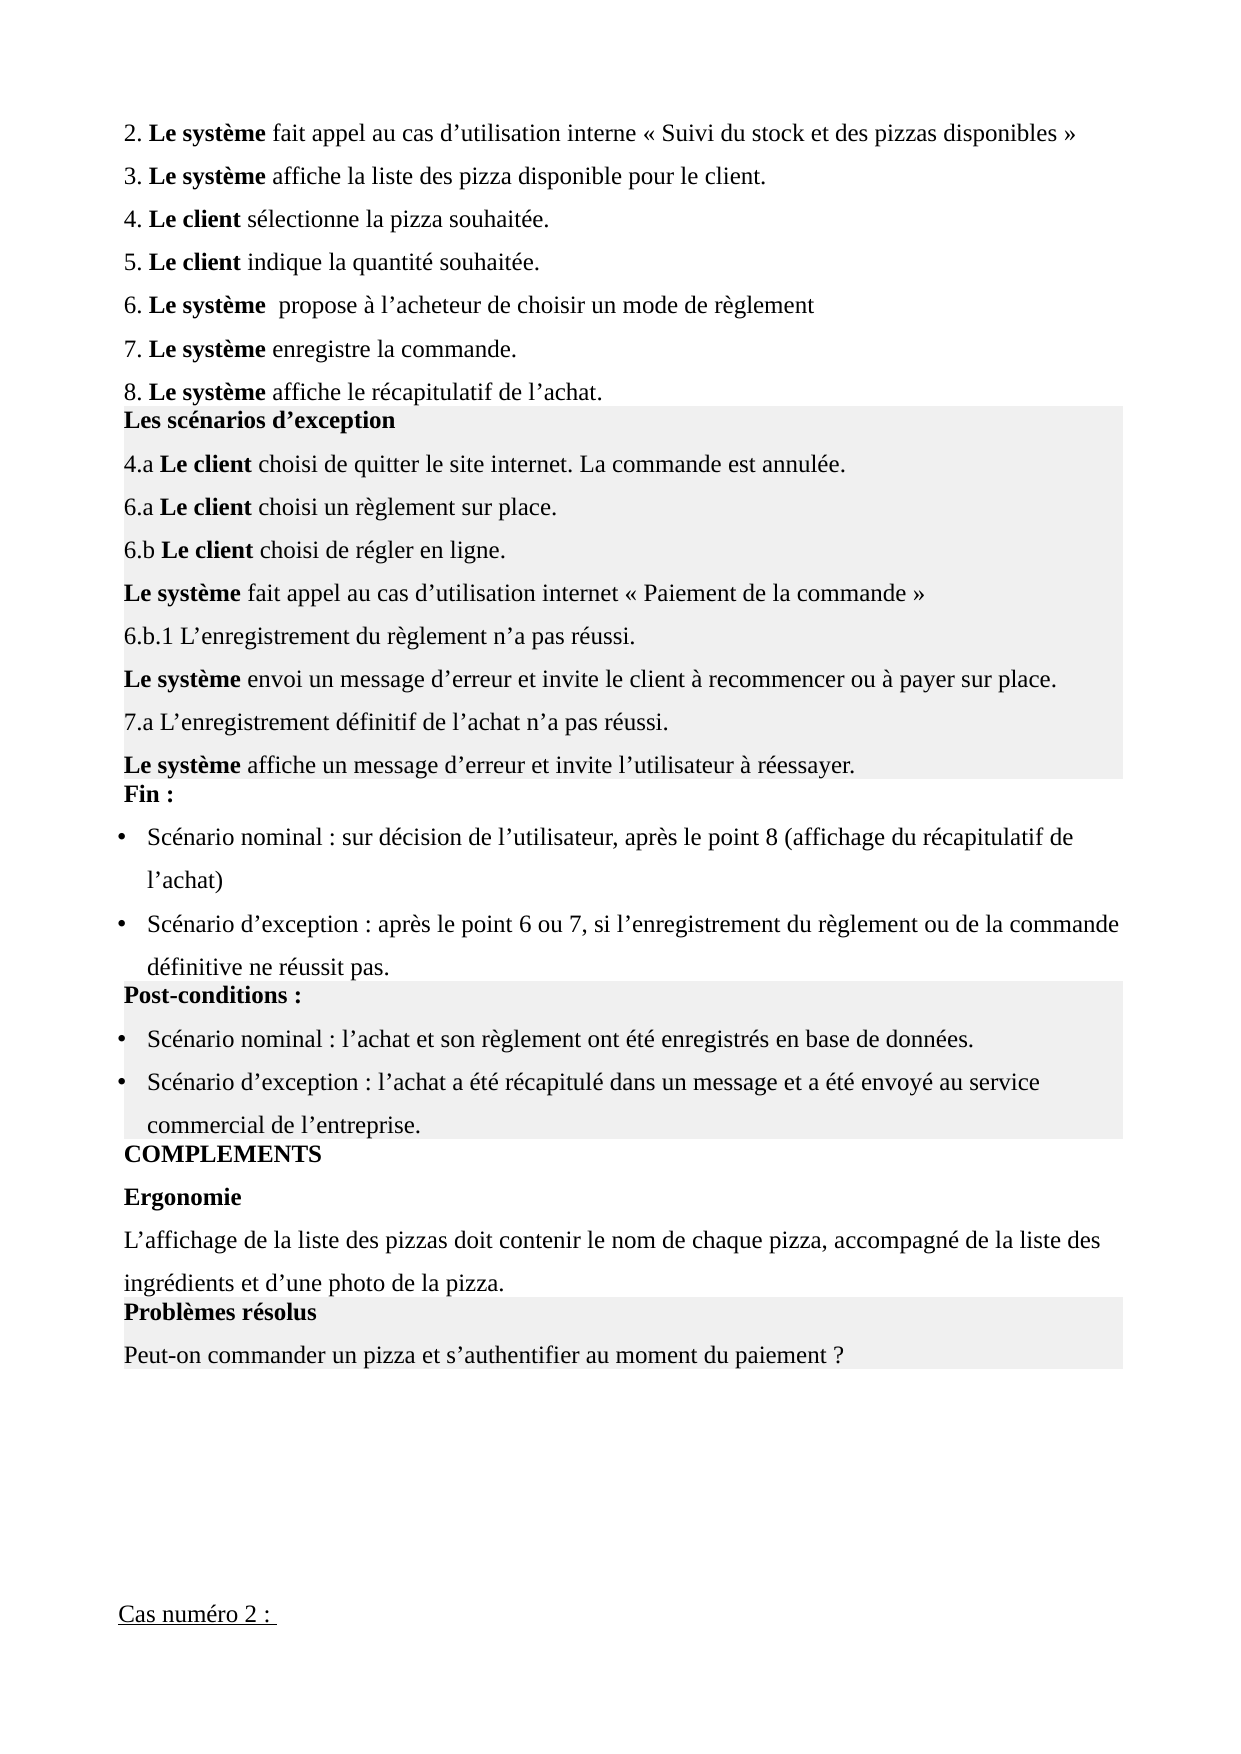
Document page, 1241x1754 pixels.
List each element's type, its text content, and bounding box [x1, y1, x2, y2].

table_cell Problèmes résolus Peut-on commander un pizza et s’authentifier au moment du paiement ? [124, 1297, 1123, 1369]
table_cell Les scénarios d’exception 4.a Le client choisi de quitter le site internet. La commande est annulée. 6.a Le client choisi un règlement sur place. 6.b Le client choisi de régler en ligne. Le système fait appel au cas d’utilisation internet « Paiement de la commande » 6.b.1 L’enregistrement du règlement n’a pas réussi. Le système envoi un message d’erreur et invite le client à recommencer ou à payer sur place. 7.a L’enregistrement définitif de l’achat n’a pas réussi. Le système affiche un message d’erreur et invite l’utilisateur à réessayer. [124, 406, 1123, 779]
table_cell Post-conditions : Scénario nominal : l’achat et son règlement ont été enregistrés en base de données. Scénario d’exception : l’achat a été récapitulé dans un message et a été envoyé au service commercial de l’entreprise. [124, 981, 1123, 1139]
table_cell Fin : Scénario nominal : sur décision de l’utilisateur, après le point 8 (affichage du récapitulatif de l’achat) Scénario d’exception : après le point 6 ou 7, si l’enregistrement du règlement ou de la commande définitive ne réussit pas. [124, 779, 1123, 981]
text Cas numéro 2 : [118, 1599, 1122, 1627]
table_cell COMPLEMENTS Ergonomie L’affichage de la liste des pizzas doit contenir le nom de chaque pizza, accompagné de la liste des ingrédients et d’une photo de la pizza. [124, 1139, 1123, 1297]
table_cell 2. Le système fait appel au cas d’utilisation interne « Suivi du stock et des pizzas disponibles » 3. Le système affiche la liste des pizza disponible pour le client. 4. Le client sélectionne la pizza souhaitée. 5. Le client indique la quantité souhaitée. 6. Le système propose à l’acheteur de choisir un mode de règlement 7. Le système enregistre la commande. 8. Le système affiche le récapitulatif de l’achat. [124, 118, 1123, 406]
